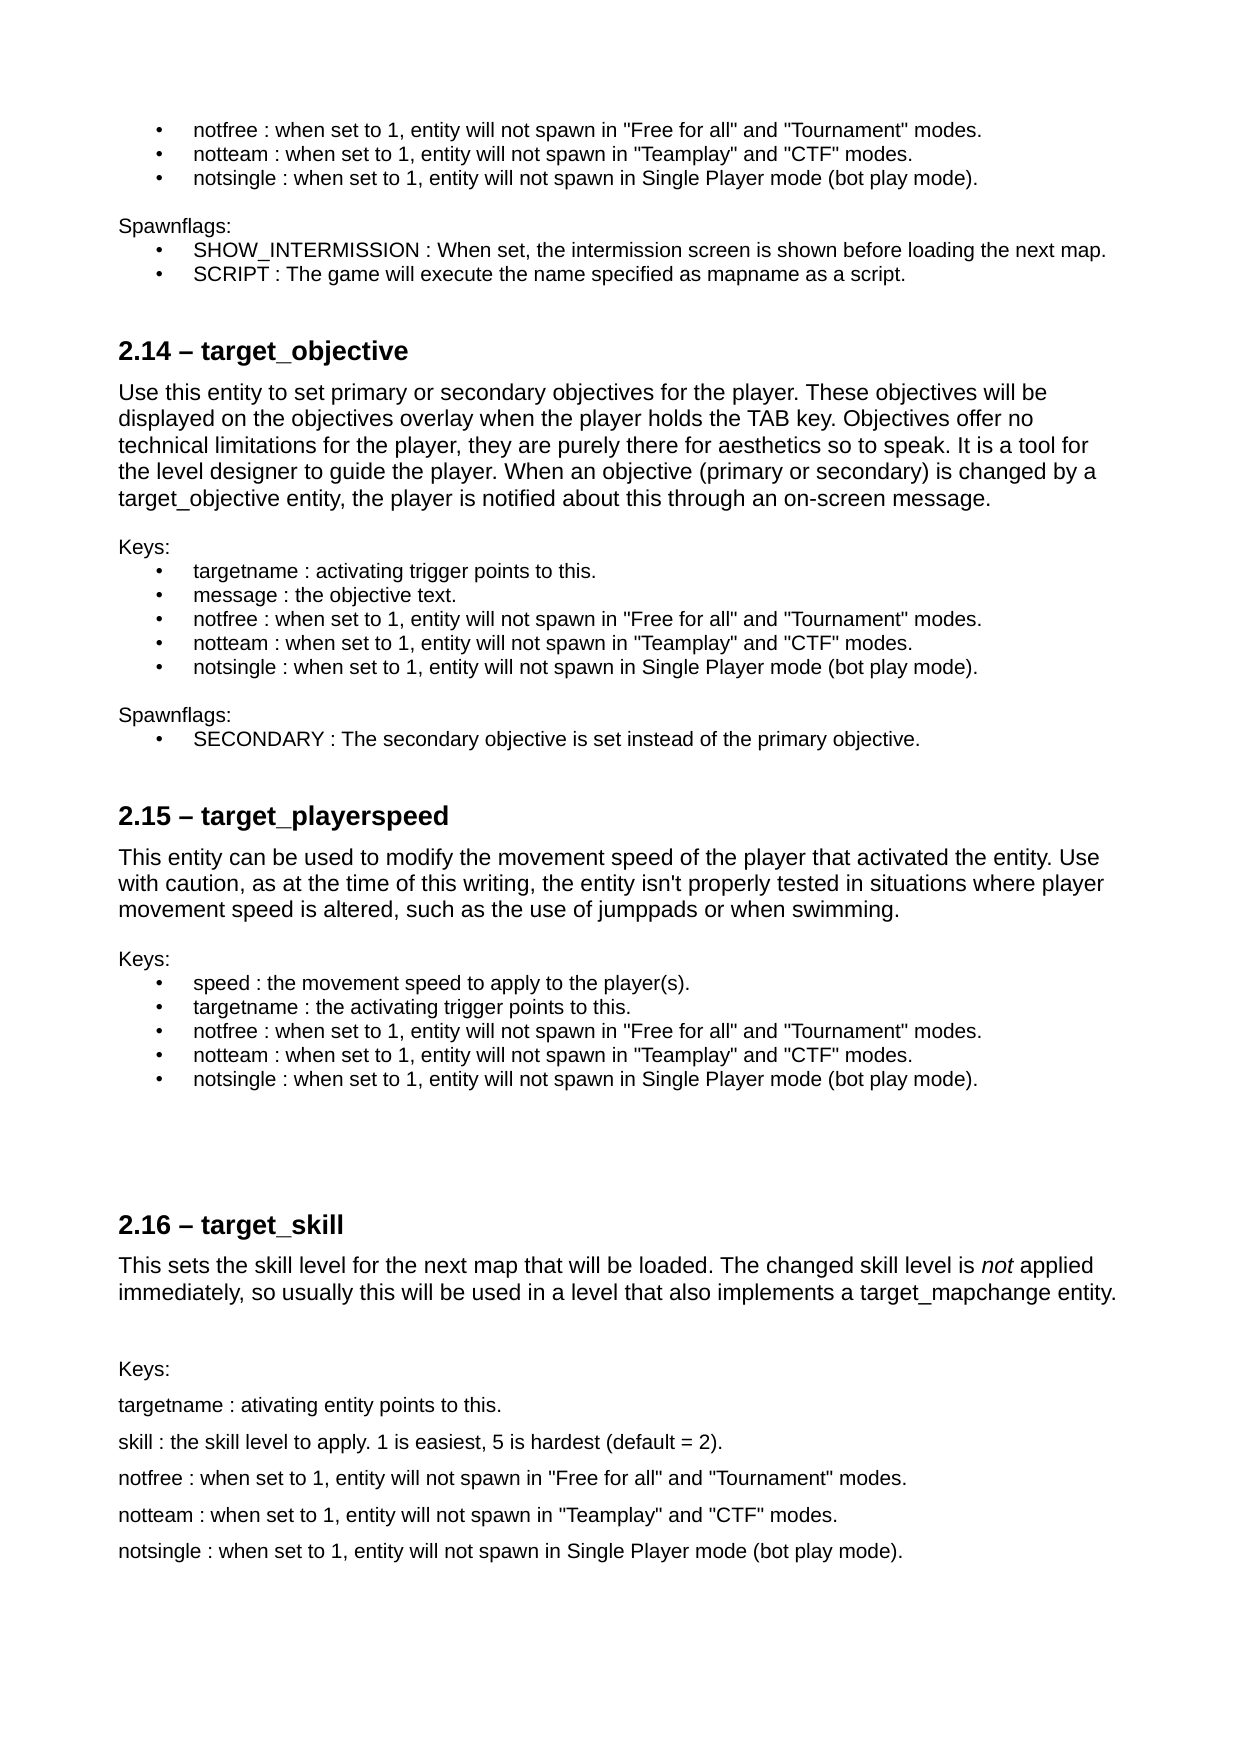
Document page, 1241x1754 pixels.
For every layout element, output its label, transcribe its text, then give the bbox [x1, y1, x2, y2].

list speed : the movement speed to apply to the player(s). [156, 971, 1122, 995]
text Spawnflags: [118, 214, 1122, 238]
list notfree : when set to 1, entity will not spawn in "Free for all" and "Tournament" modes. [156, 1019, 1122, 1043]
text Keys: [118, 1357, 1122, 1381]
list notfree : when set to 1, entity will not spawn in "Free for all" and "Tournament" modes. [156, 118, 1122, 142]
text Spawnflags: [118, 703, 1122, 727]
list SECONDARY : The secondary objective is set instead of the primary objective. [156, 727, 1122, 751]
list notsingle : when set to 1, entity will not spawn in Single Player mode (bot play mode). [156, 655, 1122, 679]
text notteam : when set to 1, entity will not spawn in "Teamplay" and "CTF" modes. [118, 1502, 1122, 1526]
subtitle 2.16 – target_skill [118, 1209, 1122, 1240]
list SHOW_INTERMISSION : When set, the intermission screen is shown before loading the next map. [156, 238, 1122, 262]
text This entity can be used to modify the movement speed of the player that activated the entity. Use with caution, as at the time of this writing, the entity isn't properly tested in situations where player movement speed is altered, such as the use of jumppads or when swimming. [118, 844, 1122, 923]
text notsingle : when set to 1, entity will not spawn in Single Player mode (bot play mode). [118, 1539, 1122, 1563]
list notteam : when set to 1, entity will not spawn in "Teamplay" and "CTF" modes. [156, 142, 1122, 166]
subtitle 2.15 – target_playerspeed [118, 800, 1122, 831]
list notsingle : when set to 1, entity will not spawn in Single Player mode (bot play mode). [156, 1067, 1122, 1091]
list targetname : activating trigger points to this. [156, 559, 1122, 583]
text Use this entity to set primary or secondary objectives for the player. These objectives will be displayed on the objectives overlay when the player holds the TAB key. Objectives offer no technical limitations for the player, they are purely there for aesthetics so to speak. It is a tool for the level designer to guide the player. When an objective (primary or secondary) is changed by a target_objective entity, the player is notified about this through an on-screen message. [118, 379, 1122, 511]
text This sets the skill level for the next map that will be loaded. The changed skill level is not applied immediately, so usually this will be used in a level that also implements a target_mapchange entity. [118, 1252, 1122, 1305]
text Keys: [118, 947, 1122, 971]
text notfree : when set to 1, entity will not spawn in "Free for all" and "Tournament" modes. [118, 1466, 1122, 1490]
list notsingle : when set to 1, entity will not spawn in Single Player mode (bot play mode). [156, 166, 1122, 190]
list message : the objective text. [156, 583, 1122, 607]
list notteam : when set to 1, entity will not spawn in "Teamplay" and "CTF" modes. [156, 631, 1122, 655]
text skill : the skill level to apply. 1 is easiest, 5 is hardest (default = 2). [118, 1429, 1122, 1453]
subtitle 2.14 – target_objective [118, 335, 1122, 367]
text targetname : ativating entity points to this. [118, 1393, 1122, 1417]
list notfree : when set to 1, entity will not spawn in "Free for all" and "Tournament" modes. [156, 607, 1122, 631]
list targetname : the activating trigger points to this. [156, 995, 1122, 1019]
list notteam : when set to 1, entity will not spawn in "Teamplay" and "CTF" modes. [156, 1043, 1122, 1067]
list SCRIPT : The game will execute the name specified as mapname as a script. [156, 262, 1122, 286]
text Keys: [118, 535, 1122, 559]
